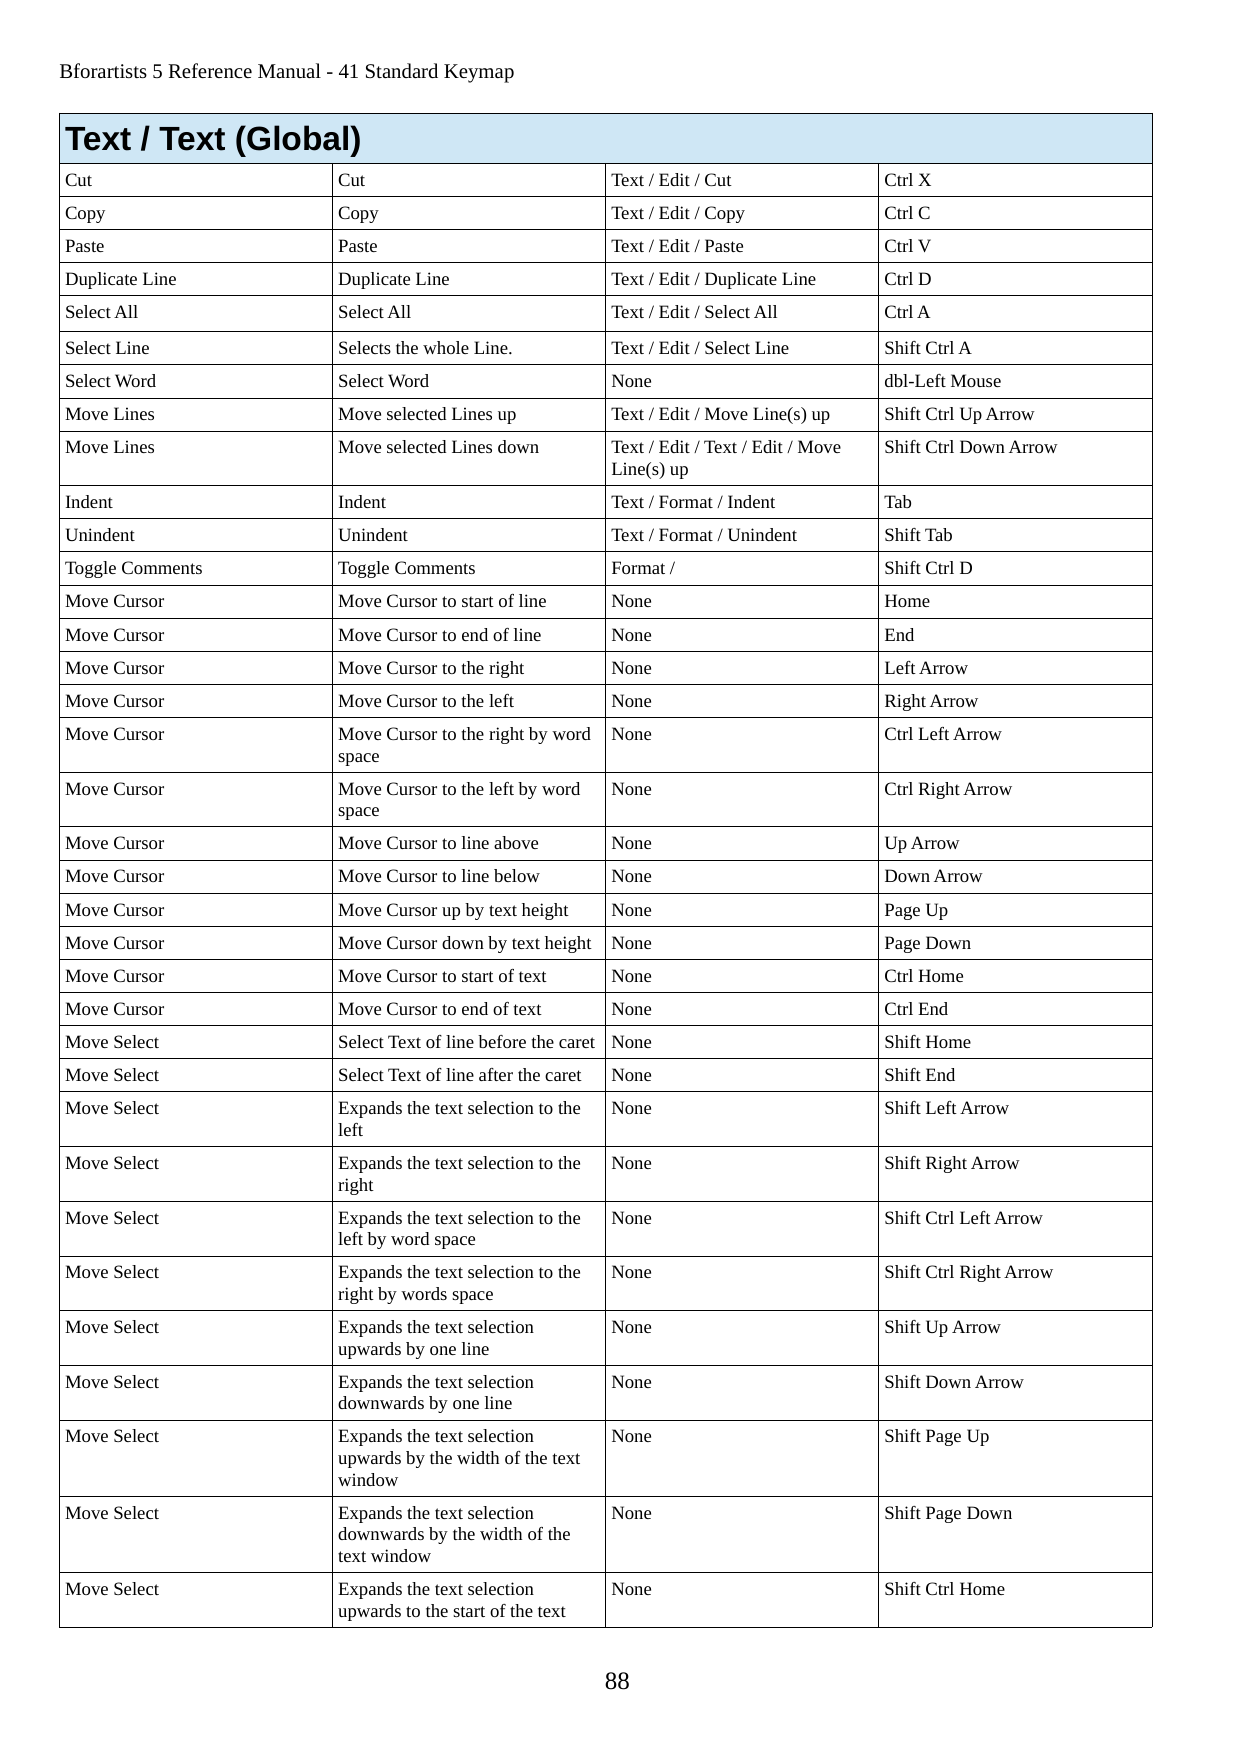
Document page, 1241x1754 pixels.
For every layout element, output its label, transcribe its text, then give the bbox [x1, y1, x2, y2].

table_cell Move Select [60, 1311, 332, 1365]
table_cell Duplicate Line [60, 263, 332, 295]
table_cell Format / [606, 552, 878, 584]
table_cell Page Down [879, 927, 1152, 959]
table_cell Expands the text selection downwards by the width of the text window [333, 1497, 605, 1572]
table_cell Shift Ctrl Home [879, 1573, 1152, 1627]
table_cell Text / Edit / Move Line(s) up [606, 399, 878, 431]
table_cell Move selected Lines up [333, 399, 605, 431]
table_cell Text / Edit / Select All [606, 296, 878, 331]
table_cell Down Arrow [879, 861, 1152, 893]
table_cell Move Select [60, 1257, 332, 1310]
table_cell Shift Ctrl Left Arrow [879, 1202, 1152, 1256]
table_cell Unindent [333, 519, 605, 551]
table_cell None [606, 1421, 878, 1496]
table_cell Ctrl End [879, 993, 1152, 1025]
table_cell None [606, 1366, 878, 1419]
table_cell Move Cursor [60, 861, 332, 893]
table_cell None [606, 586, 878, 618]
table_cell Move Select [60, 1573, 332, 1627]
table_cell Move Cursor to end of line [333, 619, 605, 651]
table_cell Text / Edit / Text / Edit / Move Line(s) up [606, 432, 878, 485]
table_cell Shift End [879, 1059, 1152, 1091]
table_cell Move Lines [60, 432, 332, 485]
table_cell Shift Ctrl Down Arrow [879, 432, 1152, 485]
table_cell Copy [60, 197, 332, 229]
table_cell Shift Ctrl Right Arrow [879, 1257, 1152, 1310]
table_cell Tab [879, 486, 1152, 518]
table_cell Shift Home [879, 1026, 1152, 1058]
table_cell Move Select [60, 1147, 332, 1201]
table_cell None [606, 1026, 878, 1058]
table_cell Up Arrow [879, 827, 1152, 859]
table_cell Move selected Lines down [333, 432, 605, 485]
table_cell Move Cursor [60, 718, 332, 772]
table_cell Ctrl Home [879, 960, 1152, 992]
table_cell Move Cursor [60, 993, 332, 1025]
table_cell Ctrl Left Arrow [879, 718, 1152, 772]
table_cell Cut [60, 164, 332, 196]
table_cell Move Cursor [60, 685, 332, 717]
table_cell Cut [333, 164, 605, 196]
table_cell Left Arrow [879, 652, 1152, 684]
table_cell Paste [333, 230, 605, 262]
table_cell Shift Left Arrow [879, 1092, 1152, 1146]
table_cell Copy [333, 197, 605, 229]
table_cell Move Cursor to the left [333, 685, 605, 717]
table_cell Expands the text selection to the left [333, 1092, 605, 1146]
table_cell Move Select [60, 1366, 332, 1419]
table_cell None [606, 894, 878, 926]
table_cell Shift Ctrl A [879, 332, 1152, 364]
table_cell None [606, 927, 878, 959]
table_cell Right Arrow [879, 685, 1152, 717]
table_cell None [606, 718, 878, 772]
table_cell Expands the text selection to the right [333, 1147, 605, 1201]
table_cell Text / Edit / Select Line [606, 332, 878, 364]
table_cell Move Cursor to start of text [333, 960, 605, 992]
table_cell Shift Ctrl D [879, 552, 1152, 584]
table_cell Duplicate Line [333, 263, 605, 295]
table_cell None [606, 861, 878, 893]
table_cell Move Cursor [60, 586, 332, 618]
table_cell Select Text of line before the caret [333, 1026, 605, 1058]
table_cell Expands the text selection to the right by words space [333, 1257, 605, 1310]
table_cell Ctrl A [879, 296, 1152, 331]
table_cell None [606, 960, 878, 992]
table_cell Select All [60, 296, 332, 331]
table_cell Move Cursor [60, 619, 332, 651]
table_cell Move Cursor to the right by word space [333, 718, 605, 772]
table_cell None [606, 652, 878, 684]
table_cell None [606, 993, 878, 1025]
table_cell None [606, 1092, 878, 1146]
table_cell Select Line [60, 332, 332, 364]
table_cell Select Word [333, 365, 605, 397]
table_cell None [606, 685, 878, 717]
table_cell Ctrl X [879, 164, 1152, 196]
table_cell Select All [333, 296, 605, 331]
table_cell Move Select [60, 1497, 332, 1572]
table_cell Expands the text selection upwards by the width of the text window [333, 1421, 605, 1496]
table_cell Move Select [60, 1092, 332, 1146]
table_cell Paste [60, 230, 332, 262]
table_cell Ctrl D [879, 263, 1152, 295]
table_cell Move Lines [60, 399, 332, 431]
table_cell Move Select [60, 1026, 332, 1058]
table_cell End [879, 619, 1152, 651]
table_cell Shift Page Down [879, 1497, 1152, 1572]
table_cell None [606, 1573, 878, 1627]
table_cell Expands the text selection downwards by one line [333, 1366, 605, 1419]
table_cell Page Up [879, 894, 1152, 926]
table_cell dbl-Left Mouse [879, 365, 1152, 397]
table_cell Expands the text selection upwards to the start of the text [333, 1573, 605, 1627]
table_cell None [606, 1257, 878, 1310]
table_cell Move Select [60, 1059, 332, 1091]
table_cell Shift Ctrl Up Arrow [879, 399, 1152, 431]
table_cell Text / Edit / Paste [606, 230, 878, 262]
table_cell Home [879, 586, 1152, 618]
table_cell Ctrl Right Arrow [879, 773, 1152, 826]
table_cell Shift Tab [879, 519, 1152, 551]
table_cell None [606, 619, 878, 651]
table_cell Move Cursor to line below [333, 861, 605, 893]
table_cell Move Cursor to the right [333, 652, 605, 684]
table_cell Move Cursor [60, 827, 332, 859]
table_cell Select Word [60, 365, 332, 397]
table_cell Unindent [60, 519, 332, 551]
table_cell Select Text of line after the caret [333, 1059, 605, 1091]
table_cell None [606, 1147, 878, 1201]
table_cell Shift Up Arrow [879, 1311, 1152, 1365]
table_cell Text / Edit / Copy [606, 197, 878, 229]
table_cell Ctrl V [879, 230, 1152, 262]
table_cell Text / Edit / Cut [606, 164, 878, 196]
table_cell Move Cursor [60, 652, 332, 684]
table_cell Text / Edit / Duplicate Line [606, 263, 878, 295]
table_cell Move Cursor to start of line [333, 586, 605, 618]
table_cell Expands the text selection to the left by word space [333, 1202, 605, 1256]
table_cell None [606, 827, 878, 859]
table_cell Move Cursor [60, 773, 332, 826]
table_cell Expands the text selection upwards by one line [333, 1311, 605, 1365]
table_cell Shift Right Arrow [879, 1147, 1152, 1201]
table_cell Move Select [60, 1202, 332, 1256]
table_cell None [606, 1497, 878, 1572]
table_cell Move Cursor [60, 960, 332, 992]
table_header Text / Text (Global) [60, 114, 1152, 163]
table_cell Move Cursor to line above [333, 827, 605, 859]
table_cell None [606, 1059, 878, 1091]
table_cell Text / Format / Indent [606, 486, 878, 518]
table_cell Indent [333, 486, 605, 518]
table_cell Move Select [60, 1421, 332, 1496]
table_cell Selects the whole Line. [333, 332, 605, 364]
table_cell Move Cursor to end of text [333, 993, 605, 1025]
table_cell Move Cursor to the left by word space [333, 773, 605, 826]
table_cell Move Cursor down by text height [333, 927, 605, 959]
table_cell None [606, 1202, 878, 1256]
table_cell Toggle Comments [60, 552, 332, 584]
table_cell Ctrl C [879, 197, 1152, 229]
table_cell Move Cursor up by text height [333, 894, 605, 926]
table_cell None [606, 1311, 878, 1365]
table_cell Indent [60, 486, 332, 518]
table_cell Move Cursor [60, 894, 332, 926]
table_cell Move Cursor [60, 927, 332, 959]
table_cell Shift Down Arrow [879, 1366, 1152, 1419]
table_cell Toggle Comments [333, 552, 605, 584]
table_cell Shift Page Up [879, 1421, 1152, 1496]
table_cell Text / Format / Unindent [606, 519, 878, 551]
table_cell None [606, 365, 878, 397]
table_cell None [606, 773, 878, 826]
